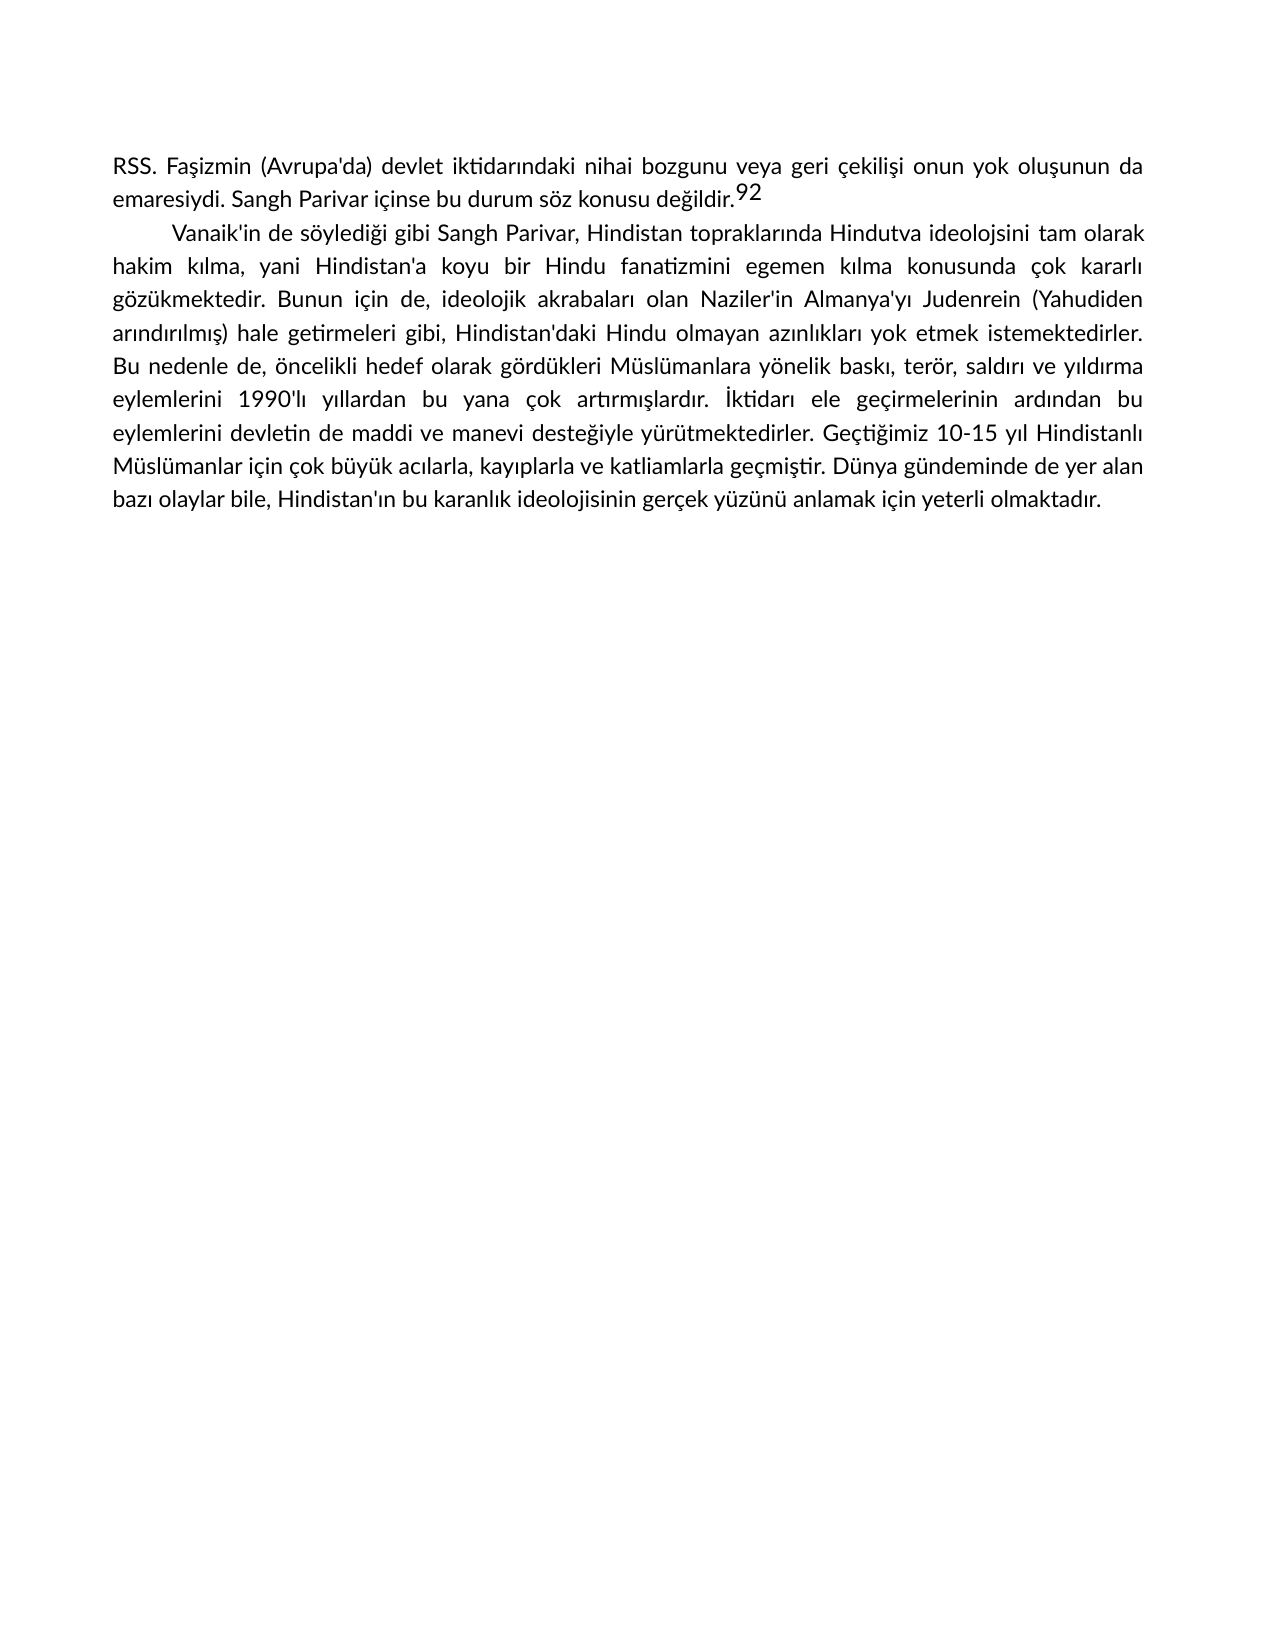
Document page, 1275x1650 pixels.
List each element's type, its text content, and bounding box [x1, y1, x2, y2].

text RSS. Faşizmin (Avrupa'da) devlet iktidarındaki nihai bozgunu veya geri çekilişi onun yok oluşunun da emaresiydi. Sangh Parivar içinse bu durum söz konusu değildir.92 [112, 148, 1145, 214]
text Vanaik'in de söylediği gibi Sangh Parivar, Hindistan topraklarında Hindutva ideolojsini tam olarak hakim kılma, yani Hindistan'a koyu bir Hindu fanatizmini egemen kılma konusunda çok kararlı gözükmektedir. Bunun için de, ideolojik akrabaları olan Naziler'in Almanya'yı Judenrein (Yahudiden arındırılmış) hale getirmeleri gibi, Hindistan'daki Hindu olmayan azınlıkları yok etmek istemektedirler. Bu nedenle de, öncelikli hedef olarak gördükleri Müslümanlara yönelik baskı, terör, saldırı ve yıldırma eylemlerini 1990'lı yıllardan bu yana çok artırmışlardır. İktidarı ele geçirmelerinin ardından bu eylemlerini devletin de maddi ve manevi desteğiyle yürütmektedirler. Geçtiğimiz 10-15 yıl Hindistanlı Müslümanlar için çok büyük acılarla, kayıplarla ve katliamlarla geçmiştir. Dünya gündeminde de yer alan bazı olaylar bile, Hindistan'ın bu karanlık ideolojisinin gerçek yüzünü anlamak için yeterli olmaktadır. [112, 214, 1145, 514]
